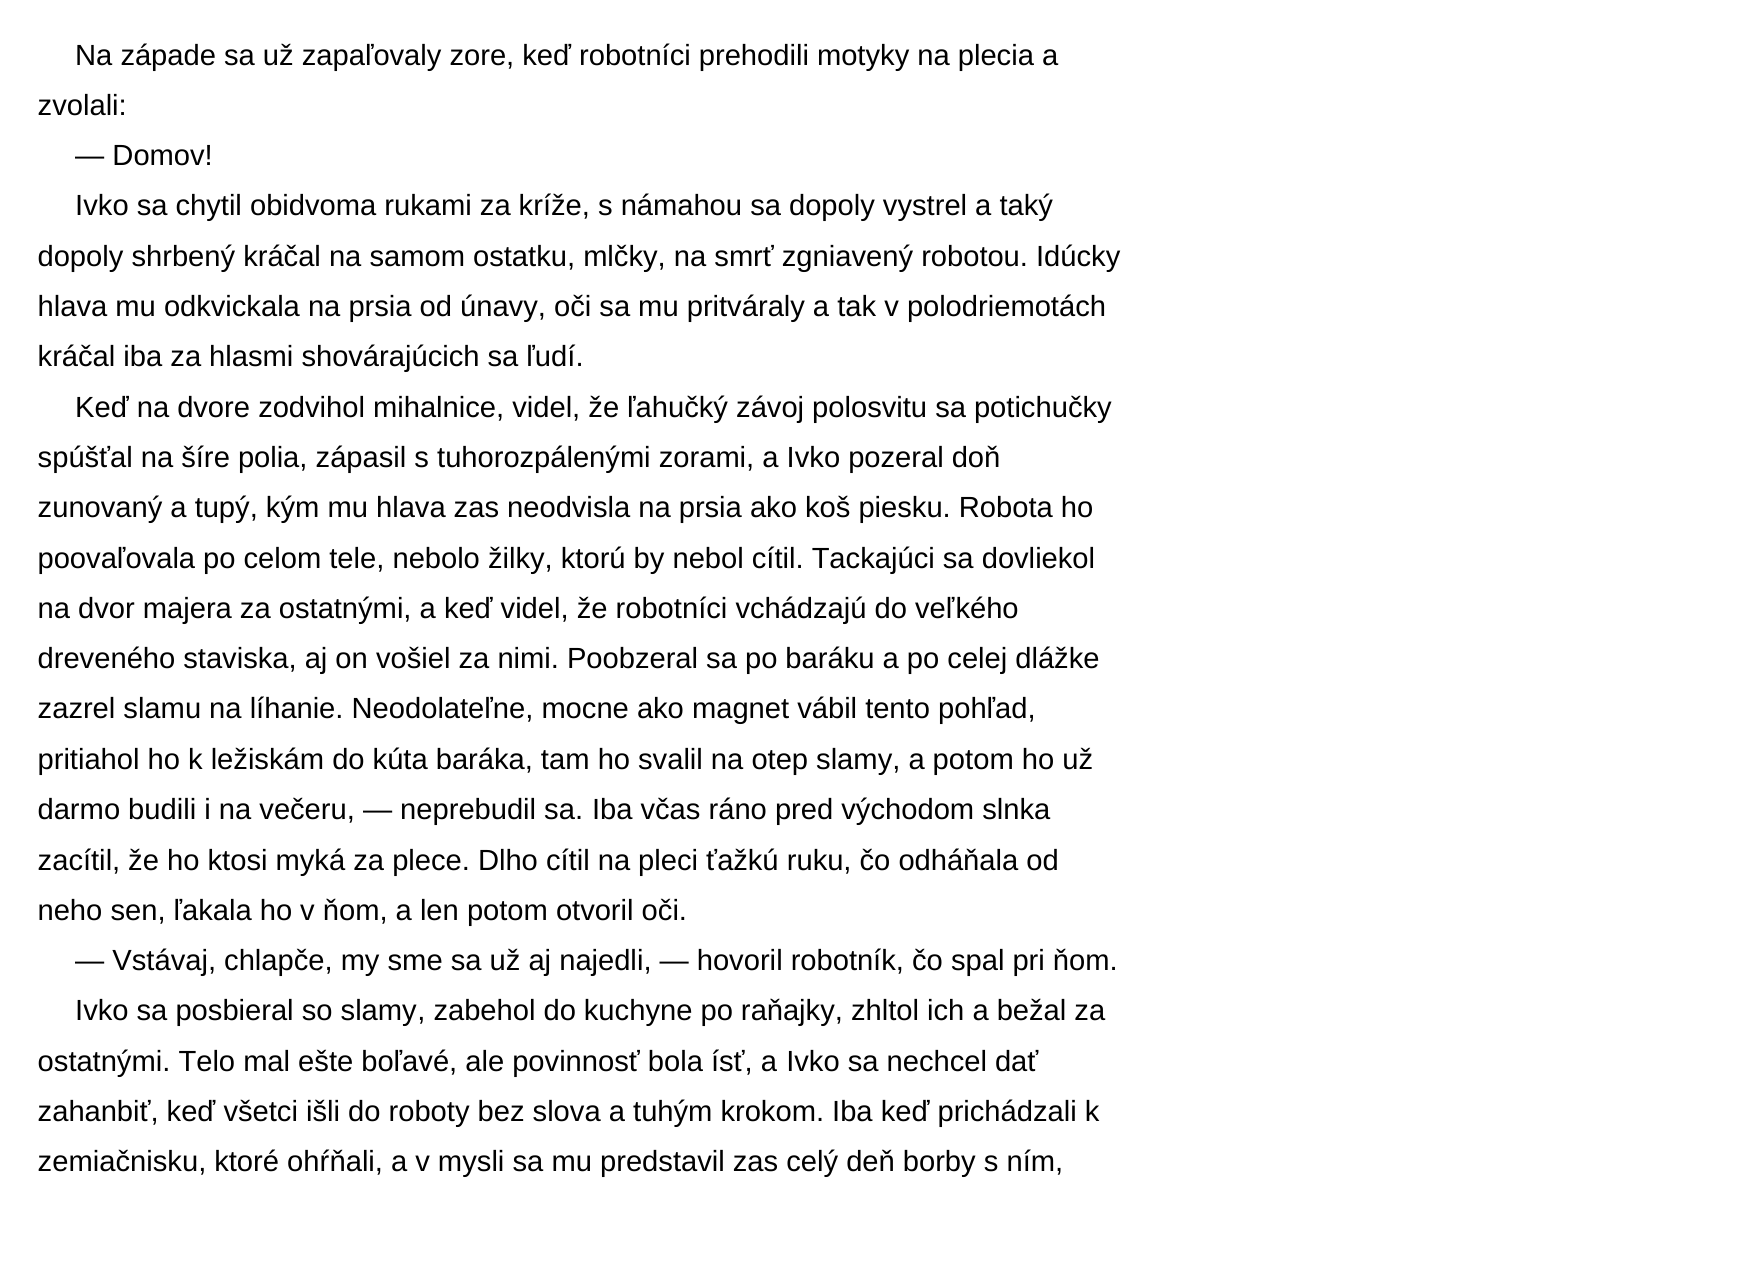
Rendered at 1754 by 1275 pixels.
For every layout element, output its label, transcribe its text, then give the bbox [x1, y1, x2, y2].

text Keď na dvore zodvihol mihalnice, videl, že ľahučký závoj polosvitu sa potichučky spúšťal na šíre polia, zápasil s tuhorozpálenými zorami, a Ivko pozeral doň zunovaný a tupý, kým mu hlava zas neodvisla na prsia ako koš piesku. Robota ho poovaľovala po celom tele, nebolo žilky, ktorú by nebol cítil. Tackajúci sa dovliekol na dvor majera za ostatnými, a keď videl, že robotníci vchádzajú do veľkého dreveného staviska, aj on vošiel za nimi. Poobzeral sa po baráku a po celej dlážke zazrel slamu na líhanie. Neodolateľne, mocne ako magnet vábil tento pohľad, pritiahol ho k ležiskám do kúta baráka, tam ho svalil na otep slamy, a potom ho už darmo budili i na večeru, — neprebudil sa. Iba včas ráno pred východom slnka zacítil, že ho ktosi myká za plece. Dlho cítil na pleci ťažkú ruku, čo odháňala od neho sen, ľakala ho v ňom, a len potom otvoril oči. [37, 390, 1130, 926]
text Ivko sa posbieral so slamy, zabehol do kuchyne po raňajky, zhltol ich a bežal za ostatnými. Telo mal ešte boľavé, ale povinnosť bola ísť, a Ivko sa nechcel dať zahanbiť, keď všetci išli do roboty bez slova a tuhým krokom. Iba keď prichádzali k zemiačnisku, ktoré ohŕňali, a v mysli sa mu predstavil zas celý deň borby s ním, [37, 993, 1130, 1178]
text Ivko sa chytil obidvoma rukami za kríže, s námahou sa dopoly vystrel a taký dopoly shrbený kráčal na samom ostatku, mlčky, na smrť zgniavený robotou. Idúcky hlava mu odkvickala na prsia od únavy, oči sa mu pritváraly a tak v polodriemotách kráčal iba za hlasmi shovárajúcich sa ľudí. [37, 188, 1130, 373]
text Na západe sa už zapaľovaly zore, keď robotníci prehodili motyky na plecia a zvolali: [37, 37, 1130, 121]
text — Domov! [37, 138, 1130, 172]
text — Vstávaj, chlapče, my sme sa už aj najedli, — hovoril robotník, čo spal pri ňom. [37, 943, 1130, 977]
